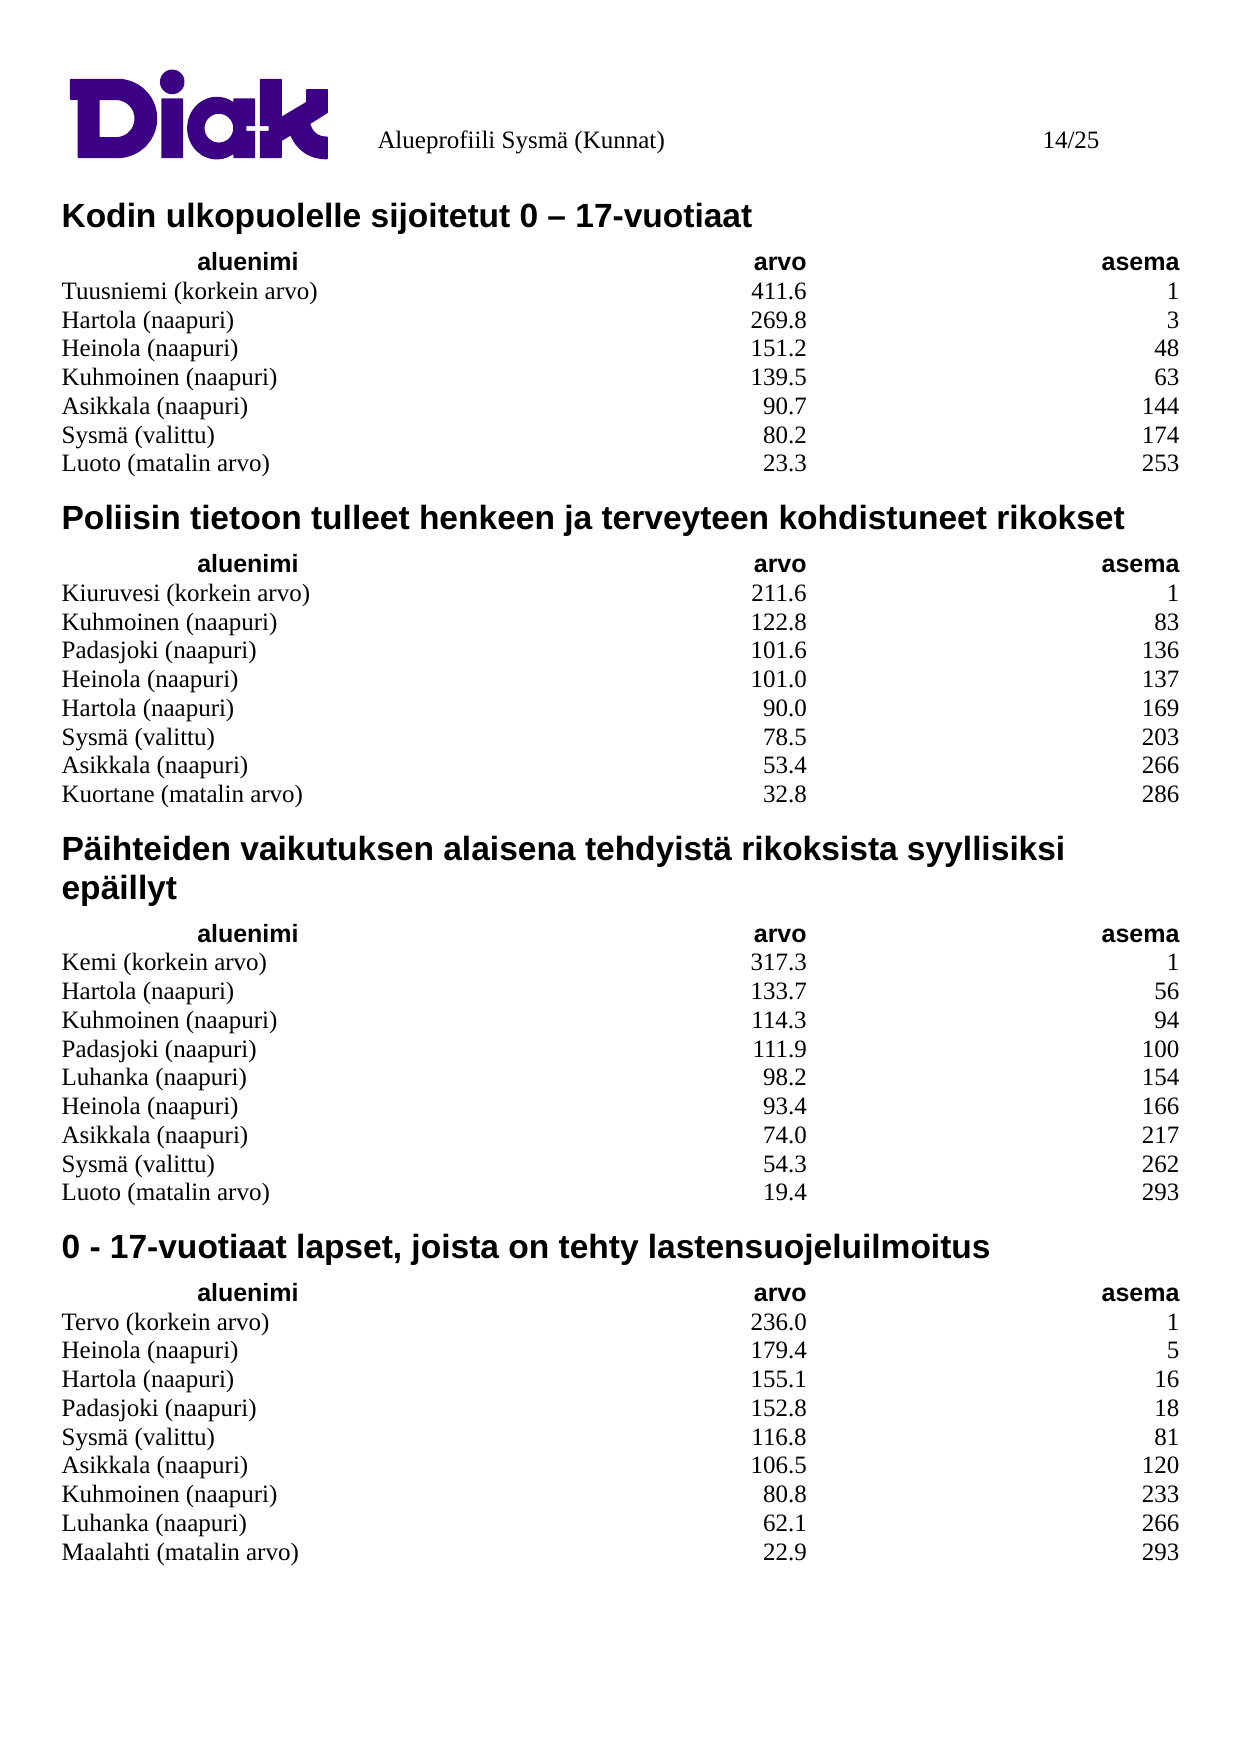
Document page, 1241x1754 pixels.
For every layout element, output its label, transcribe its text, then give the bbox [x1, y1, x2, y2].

table_cell 203 [806, 722, 1179, 751]
table_cell 122.8 [434, 607, 806, 636]
table_header arvo [434, 919, 806, 947]
table_cell 5 [806, 1336, 1179, 1364]
table_cell Tervo (korkein arvo) [61, 1307, 434, 1336]
table_cell Maalahti (matalin arvo) [61, 1537, 434, 1566]
table_cell 262 [806, 1149, 1179, 1177]
table_cell Hartola (naapuri) [61, 1364, 434, 1393]
table_cell 18 [806, 1393, 1179, 1422]
table_cell 120 [806, 1451, 1179, 1479]
table_header aluenimi [61, 549, 434, 578]
table_header arvo [434, 549, 806, 578]
table_header aluenimi [61, 1278, 434, 1307]
table_header arvo [434, 1278, 806, 1307]
table_cell Kuhmoinen (naapuri) [61, 1479, 434, 1508]
table_header asema [806, 549, 1179, 578]
table_cell 23.3 [434, 449, 806, 477]
table_cell 80.2 [434, 420, 806, 448]
subtitle Poliisin tietoon tulleet henkeen ja terveyteen kohdistuneet rikokset [61, 498, 1179, 537]
table_cell 133.7 [434, 976, 806, 1005]
table_cell 106.5 [434, 1451, 806, 1479]
table_cell 101.6 [434, 636, 806, 664]
table_cell 217 [806, 1120, 1179, 1149]
table_cell 179.4 [434, 1336, 806, 1364]
table_cell 139.5 [434, 362, 806, 391]
table_cell Tuusniemi (korkein arvo) [61, 276, 434, 305]
table_cell 62.1 [434, 1508, 806, 1537]
table_cell Kuortane (matalin arvo) [61, 779, 434, 808]
table_cell Asikkala (naapuri) [61, 1451, 434, 1479]
table_cell 90.0 [434, 693, 806, 722]
table_cell 16 [806, 1364, 1179, 1393]
table_cell Heinola (naapuri) [61, 1091, 434, 1120]
table_cell Heinola (naapuri) [61, 664, 434, 693]
table_cell 154 [806, 1063, 1179, 1091]
table_cell 266 [806, 1508, 1179, 1537]
table_cell Padasjoki (naapuri) [61, 1393, 434, 1422]
table_cell 286 [806, 779, 1179, 808]
table_cell 211.6 [434, 578, 806, 607]
table_cell 114.3 [434, 1005, 806, 1034]
table_cell 174 [806, 420, 1179, 448]
table_cell 116.8 [434, 1422, 806, 1451]
table_cell Sysmä (valittu) [61, 1422, 434, 1451]
table_cell Kuhmoinen (naapuri) [61, 607, 434, 636]
table_cell Hartola (naapuri) [61, 305, 434, 333]
table_cell 101.0 [434, 664, 806, 693]
table_cell Asikkala (naapuri) [61, 391, 434, 420]
table_cell 155.1 [434, 1364, 806, 1393]
table_cell 317.3 [434, 948, 806, 976]
table_cell 411.6 [434, 276, 806, 305]
table_cell 136 [806, 636, 1179, 664]
table_header aluenimi [61, 919, 434, 947]
table_cell 63 [806, 362, 1179, 391]
table_cell 266 [806, 751, 1179, 779]
table_cell 48 [806, 334, 1179, 362]
table_cell 144 [806, 391, 1179, 420]
subtitle 0 - 17-vuotiaat lapset, joista on tehty lastensuojeluilmoitus [61, 1227, 1179, 1266]
table_cell 100 [806, 1034, 1179, 1062]
table_cell 293 [806, 1178, 1179, 1206]
table_cell Padasjoki (naapuri) [61, 1034, 434, 1062]
table_cell Kuhmoinen (naapuri) [61, 362, 434, 391]
table_cell Asikkala (naapuri) [61, 1120, 434, 1149]
table_cell Luoto (matalin arvo) [61, 1178, 434, 1206]
table_cell 233 [806, 1479, 1179, 1508]
table_header asema [806, 919, 1179, 947]
table_cell Sysmä (valittu) [61, 722, 434, 751]
table_header asema [806, 1278, 1179, 1307]
table_cell 3 [806, 305, 1179, 333]
table_cell Luoto (matalin arvo) [61, 449, 434, 477]
table_cell Kiuruvesi (korkein arvo) [61, 578, 434, 607]
table_cell 54.3 [434, 1149, 806, 1177]
table_cell 253 [806, 449, 1179, 477]
table_cell Luhanka (naapuri) [61, 1508, 434, 1537]
table_cell 32.8 [434, 779, 806, 808]
table_cell 169 [806, 693, 1179, 722]
table_cell 111.9 [434, 1034, 806, 1062]
table_header aluenimi [61, 247, 434, 276]
table_cell 1 [806, 1307, 1179, 1336]
table_cell Sysmä (valittu) [61, 1149, 434, 1177]
table_cell 80.8 [434, 1479, 806, 1508]
table_cell Heinola (naapuri) [61, 334, 434, 362]
table_cell Hartola (naapuri) [61, 693, 434, 722]
table_cell 293 [806, 1537, 1179, 1566]
table_cell Kuhmoinen (naapuri) [61, 1005, 434, 1034]
table_cell 78.5 [434, 722, 806, 751]
table_cell Luhanka (naapuri) [61, 1063, 434, 1091]
table_cell 98.2 [434, 1063, 806, 1091]
subtitle Kodin ulkopuolelle sijoitetut 0 – 17-vuotiaat [61, 196, 1179, 235]
table_cell 236.0 [434, 1307, 806, 1336]
table_cell 74.0 [434, 1120, 806, 1149]
table_cell Heinola (naapuri) [61, 1336, 434, 1364]
subtitle Päihteiden vaikutuksen alaisena tehdyistä rikoksista syyllisiksi epäillyt [61, 829, 1179, 906]
table_cell 53.4 [434, 751, 806, 779]
table_cell 90.7 [434, 391, 806, 420]
table_cell 81 [806, 1422, 1179, 1451]
table_cell 1 [806, 276, 1179, 305]
table_cell 152.8 [434, 1393, 806, 1422]
table_cell 22.9 [434, 1537, 806, 1566]
table_cell Kemi (korkein arvo) [61, 948, 434, 976]
table_cell 56 [806, 976, 1179, 1005]
table_cell Padasjoki (naapuri) [61, 636, 434, 664]
table_header arvo [434, 247, 806, 276]
table_cell 137 [806, 664, 1179, 693]
table_cell Asikkala (naapuri) [61, 751, 434, 779]
table_cell Hartola (naapuri) [61, 976, 434, 1005]
table_cell 83 [806, 607, 1179, 636]
table_cell 93.4 [434, 1091, 806, 1120]
table_cell Sysmä (valittu) [61, 420, 434, 448]
table_header asema [806, 247, 1179, 276]
table_cell 1 [806, 578, 1179, 607]
table_cell 19.4 [434, 1178, 806, 1206]
table_cell 151.2 [434, 334, 806, 362]
table_cell 269.8 [434, 305, 806, 333]
table_cell 1 [806, 948, 1179, 976]
table_cell 94 [806, 1005, 1179, 1034]
table_cell 166 [806, 1091, 1179, 1120]
